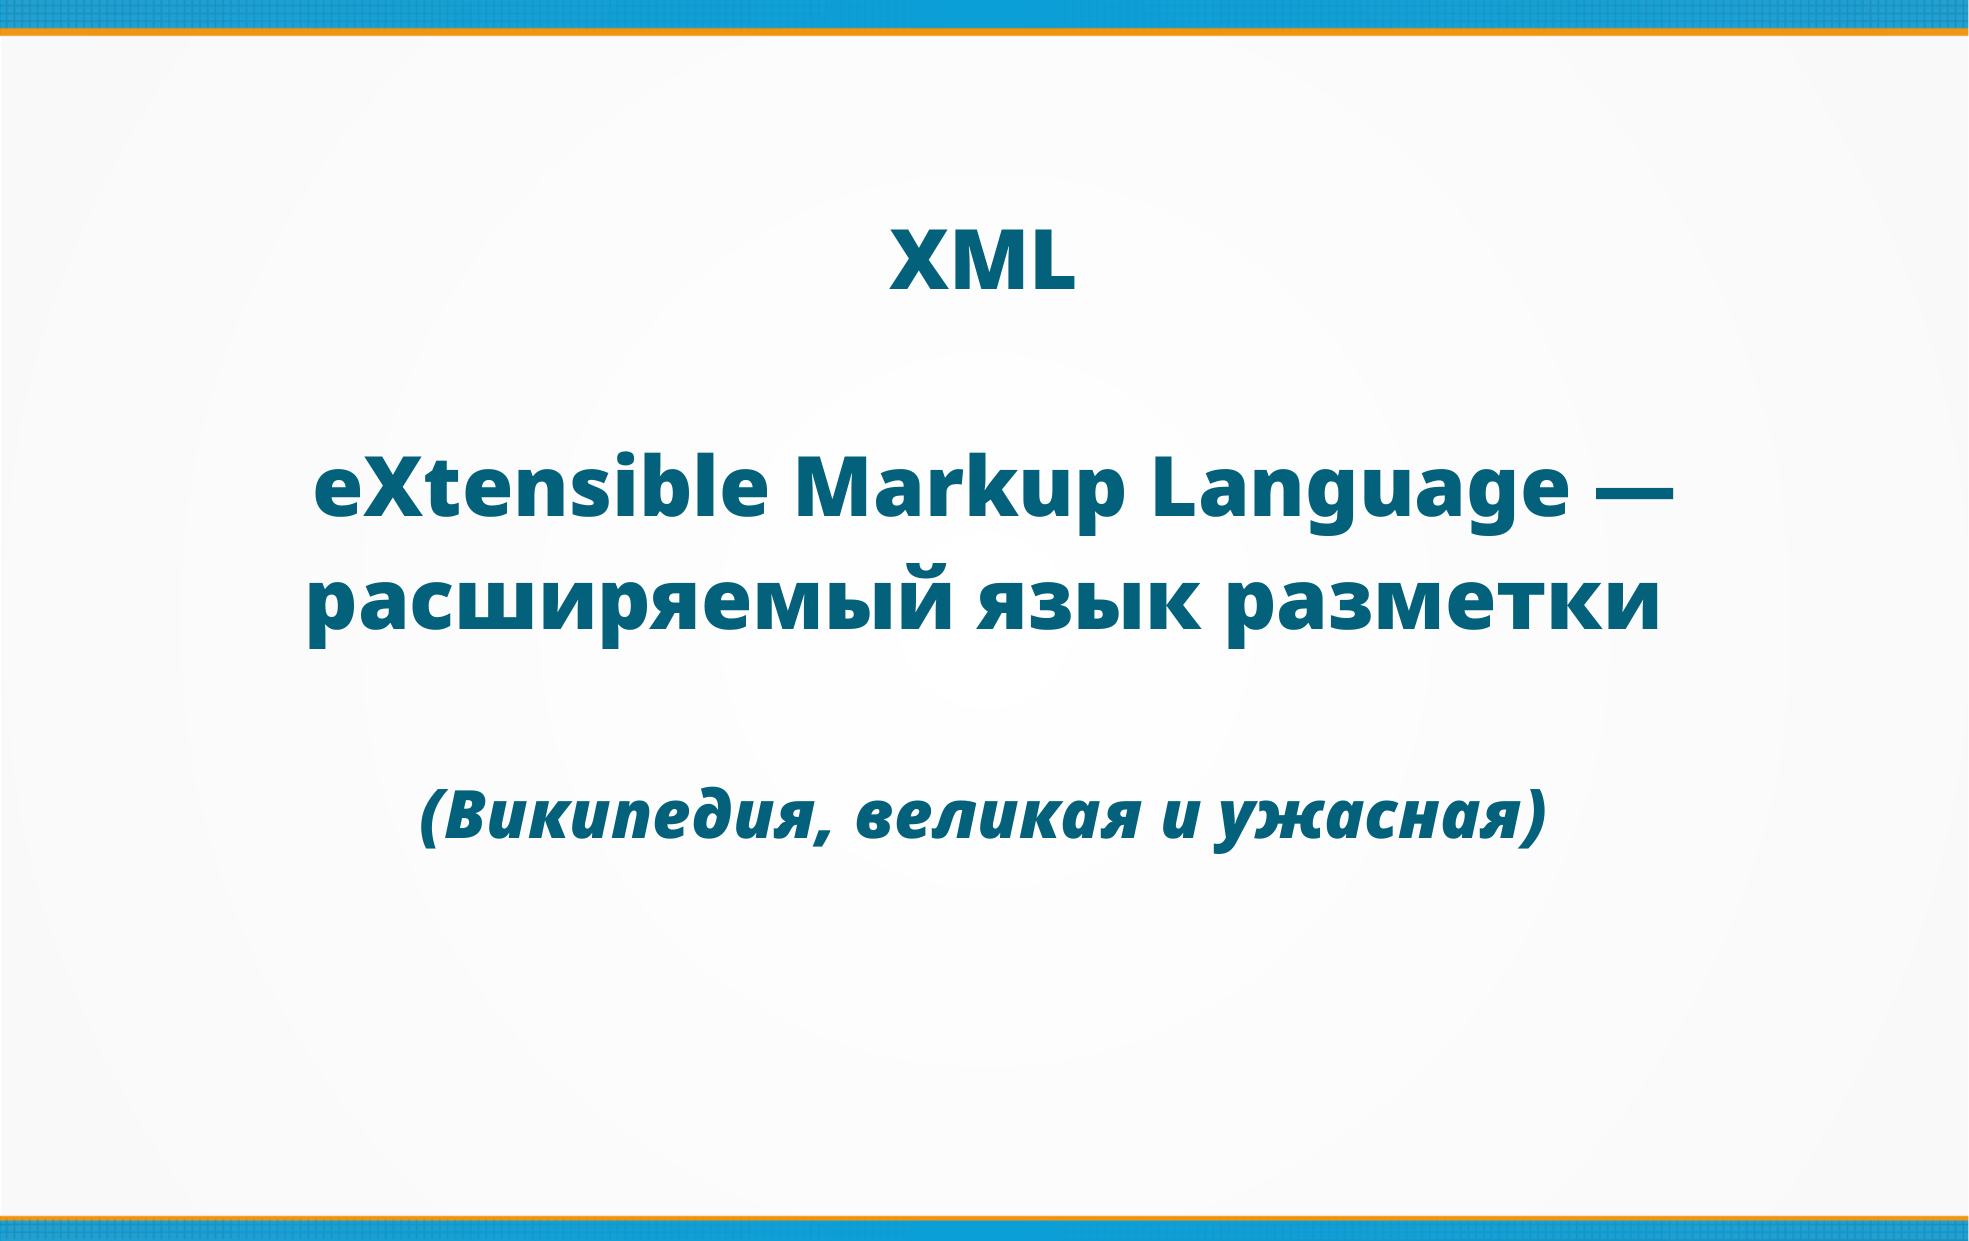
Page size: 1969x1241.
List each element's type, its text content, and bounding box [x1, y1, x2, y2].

subtitle XML eXtensible Markup Language — расширяемый язык разметки (Википедия, великая и ужасная) [98, 49, 1870, 1010]
picture [0, 0, 1969, 1241]
